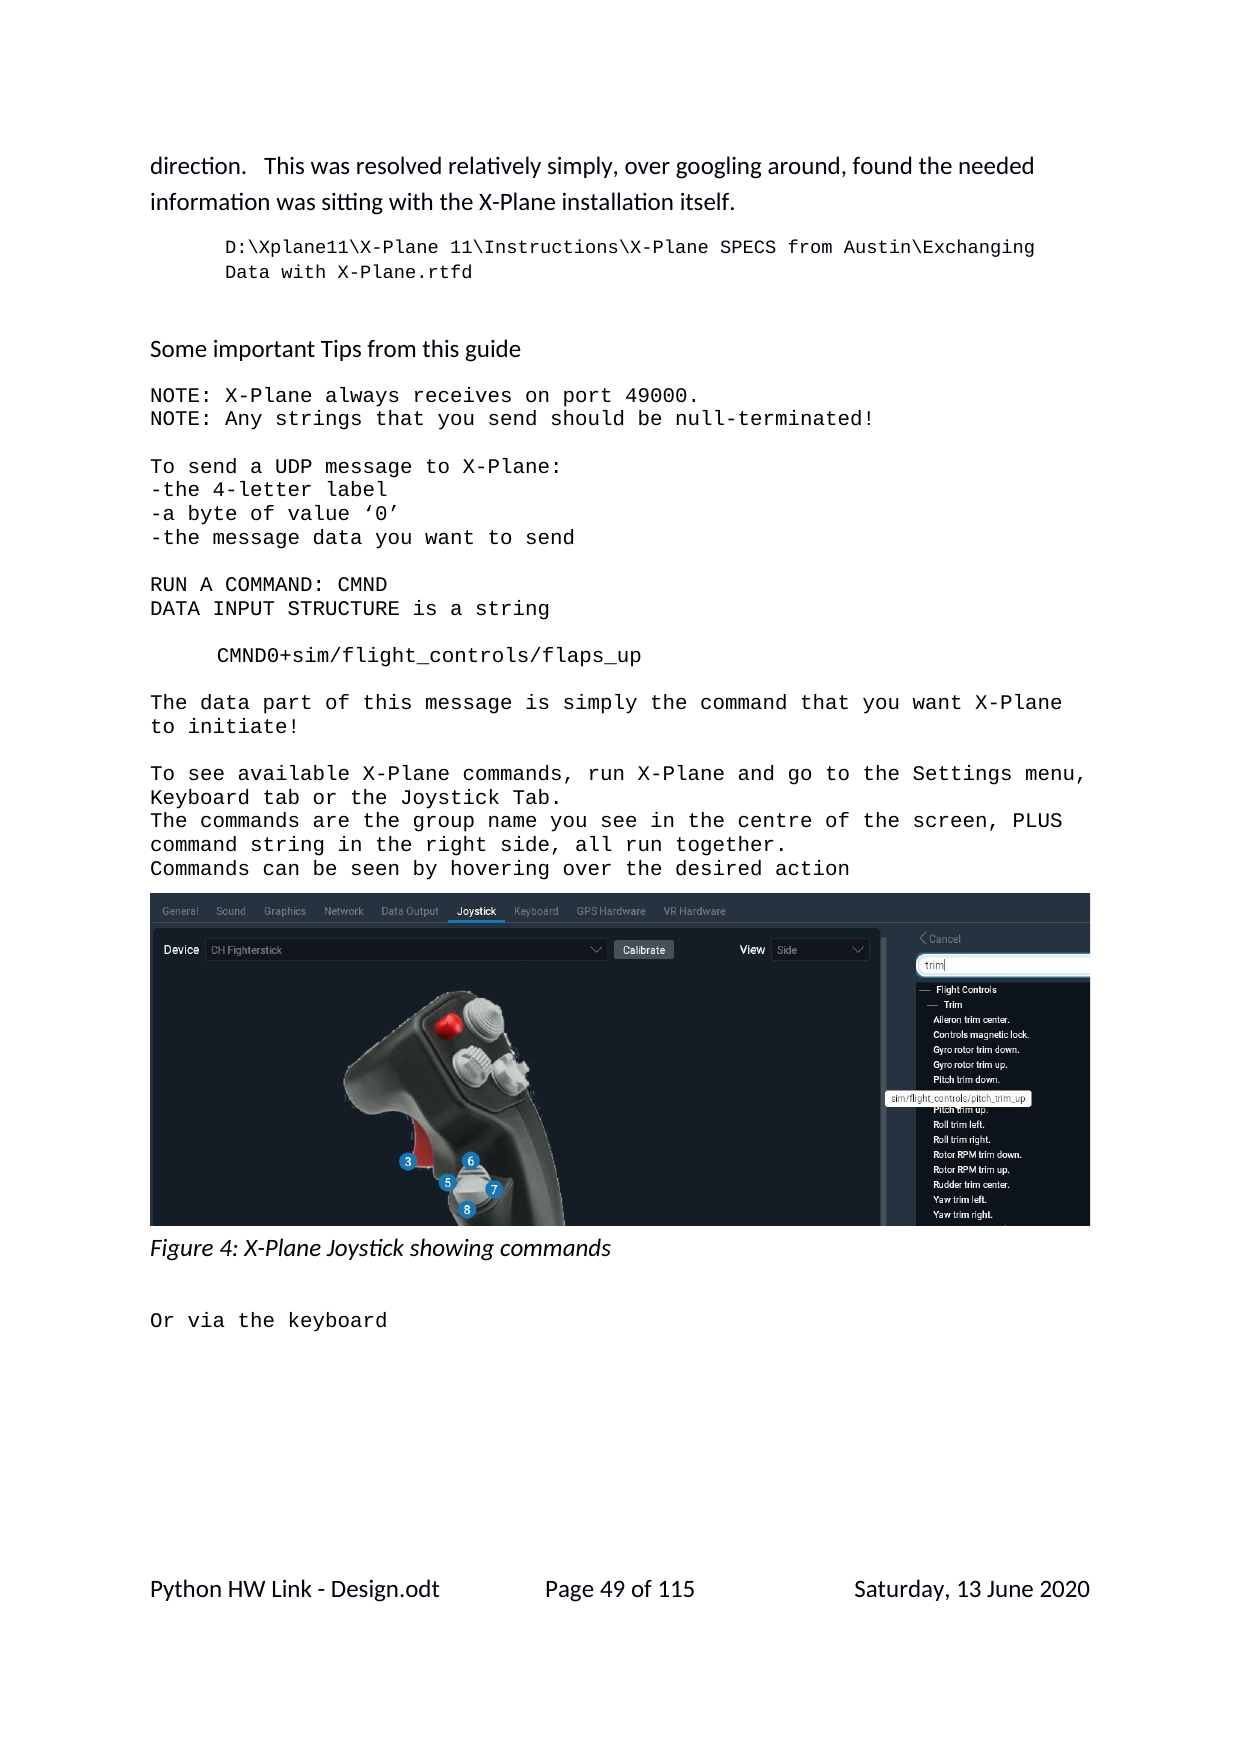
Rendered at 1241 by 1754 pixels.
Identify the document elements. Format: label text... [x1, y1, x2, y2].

text The commands are the group name you see in the centre of the screen, PLUS command string in the right side, all run together. [150, 810, 1090, 858]
text Commands can be seen by hovering over the desired action [150, 858, 1090, 881]
text To send a UDP message to X-Plane: [150, 456, 1090, 479]
text -the message data you want to send [150, 527, 1090, 550]
text DATA INPUT STRUCTURE is a string [150, 598, 1090, 621]
text direction. This was resolved relatively simply, over googling around, found the needed information was sitting with the X-Plane installation itself. [150, 150, 1090, 217]
picture [150, 893, 1091, 1226]
text Some important Tips from this guide [150, 334, 1090, 364]
text -a byte of value ‘0’ [150, 503, 1090, 527]
text To see available X-Plane commands, run X-Plane and go to the Settings menu, Keyboard tab or the Joystick Tab. [150, 763, 1090, 810]
text Or via the keyboard [150, 1310, 1090, 1333]
text RUN A COMMAND: CMND [150, 574, 1090, 598]
text CMND0+sim/flight_controls/flaps_up [150, 645, 1090, 668]
text NOTE: Any strings that you send should be null-terminated! [150, 408, 1090, 432]
text Figure 4: X-Plane Joystick showing commands [150, 1226, 1090, 1262]
text D:\Xplane11\X-Plane 11\Instructions\X-Plane SPECS from Austin\Exchanging Data with X-Plane.rtfd [225, 238, 1090, 284]
text NOTE: X-Plane always receives on port 49000. [150, 385, 1090, 408]
text The data part of this message is simply the command that you want X-Plane to initiate! [150, 692, 1090, 739]
text -the 4-letter label [150, 479, 1090, 503]
